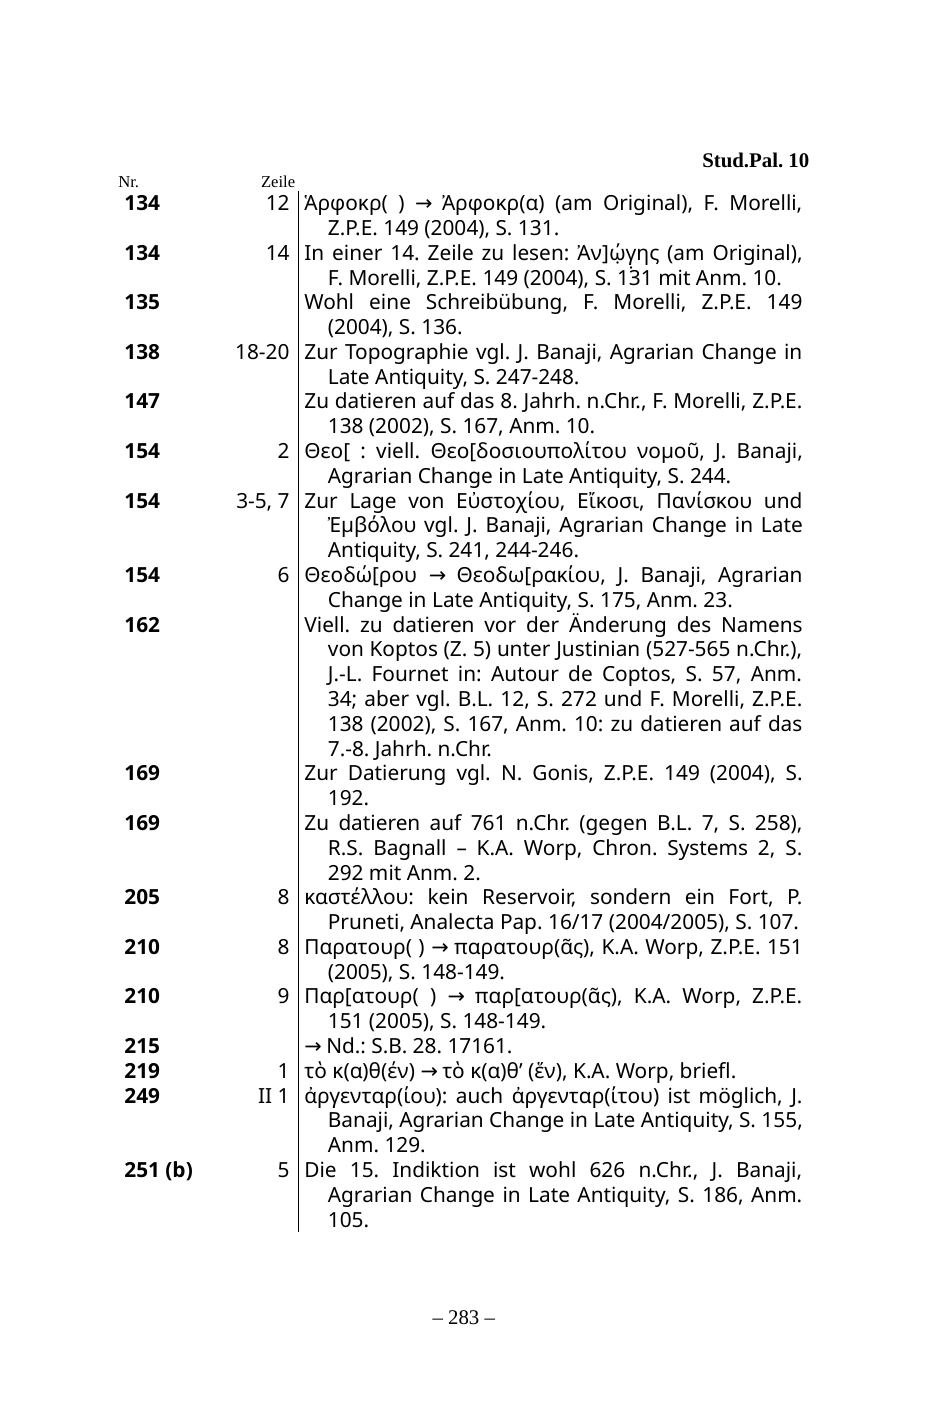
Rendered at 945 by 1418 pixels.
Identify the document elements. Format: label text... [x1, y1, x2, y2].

table_cell 18-20 [207, 340, 298, 389]
table_cell καστέλλου: kein Reservoir, sondern ein Fort, P. Pruneti, Analecta Pap. 16/17 (2004/2005), S. 107. [299, 885, 809, 934]
table_cell [207, 612, 298, 761]
table_cell 12 [207, 191, 298, 240]
table_cell 154 [118, 488, 207, 563]
table_cell 249 [118, 1083, 207, 1158]
table_cell 6 [207, 563, 298, 612]
table_cell 215 [118, 1034, 207, 1058]
table_cell 3-5, 7 [207, 488, 298, 563]
table_cell 5 [207, 1158, 298, 1232]
table_cell Zur Lage von Εὐστοχίου, Εἴκοσι, Πανίσκου und Ἐμβόλου vgl. J. Banaji, Agrarian Change in Late Antiquity, S. 241, 244-246. [299, 488, 809, 563]
table_cell ἀργενταρ(ίου): auch ἀργενταρ(ίτου) ist möglich, J. Banaji, Agrarian Change in Late Antiquity, S. 155, Anm. 129. [299, 1083, 809, 1158]
table_cell 154 [118, 563, 207, 612]
table_cell 1 [207, 1059, 298, 1083]
table_cell 210 [118, 984, 207, 1034]
table_cell 8 [207, 885, 298, 934]
table_cell 2 [207, 439, 298, 488]
table_cell Wohl eine Schreibübung, F. Morelli, Z.P.E. 149 (2004), S. 136. [299, 290, 809, 339]
table_cell Zur Datierung vgl. N. Gonis, Z.P.E. 149 (2004), S. 192. [299, 761, 809, 811]
table_cell τὸ κ(α)θ(έν) → τὸ κ(α)θ’ (ἕν), K.A. Worp, briefl. [299, 1059, 809, 1083]
table_cell Θεο[ : viell. Θεο[δοσιουπολίτου νομοῦ, J. Banaji, Agrarian Change in Late Antiquity, S. 244. [299, 439, 809, 488]
table_cell 134 [118, 240, 207, 290]
table_cell 162 [118, 612, 207, 761]
table_cell II 1 [207, 1083, 298, 1158]
table_cell Zur Topographie vgl. J. Banaji, Agrarian Change in Late Antiquity, S. 247-248. [299, 340, 809, 389]
table_cell Viell. zu datieren vor der Änderung des Namens von Koptos (Z. 5) unter Justinian (527-565 n.Chr.), J.-L. Fournet in: Autour de Coptos, S. 57, Anm. 34; aber vgl. B.L. 12, S. 272 und F. Morelli, Z.P.E. 138 (2002), S. 167, Anm. 10: zu datieren auf das 7.-8. Jahrh. n.Chr. [299, 612, 809, 761]
table_cell 14 [207, 240, 298, 290]
table_cell 147 [118, 389, 207, 439]
table_cell Zu datieren auf das 8. Jahrh. n.Chr., F. Morelli, Z.P.E. 138 (2002), S. 167, Anm. 10. [299, 389, 809, 439]
table_cell Παρ[ατουρ( ) → παρ[ατουρ(ᾶς), K.A. Worp, Z.P.E. 151 (2005), S. 148-149. [299, 984, 809, 1034]
table_cell 205 [118, 885, 207, 934]
table_cell 169 [118, 761, 207, 811]
table_cell Παρατουρ( ) → παρατουρ(ᾶς), K.A. Worp, Z.P.E. 151 (2005), S. 148-149. [299, 935, 809, 984]
table_cell [207, 389, 298, 439]
table_cell 154 [118, 439, 207, 488]
table_cell [207, 761, 298, 811]
table_cell 219 [118, 1059, 207, 1083]
table_cell [207, 811, 298, 885]
table_cell → Nd.: S.B. 28. 17161. [299, 1034, 809, 1058]
table_cell 8 [207, 935, 298, 984]
table_cell In einer 14. Zeile zu lesen: Ἀν]ώ̣γ̣ης (am Original), F. Morelli, Z.P.E. 149 (2004), S. 131 mit Anm. 10. [299, 240, 809, 290]
table_cell Zu datieren auf 761 n.Chr. (gegen B.L. 7, S. 258), R.S. Bagnall – K.A. Worp, Chron. Systems 2, S. 292 mit Anm. 2. [299, 811, 809, 885]
table_cell 251 (b) [118, 1158, 207, 1232]
table_cell 134 [118, 191, 207, 240]
table_cell [207, 290, 298, 339]
table_cell 210 [118, 935, 207, 984]
table_cell 135 [118, 290, 207, 339]
table_cell 138 [118, 340, 207, 389]
table_cell Die 15. Indiktion ist wohl 626 n.Chr., J. Banaji, Agrarian Change in Late Antiquity, S. 186, Anm. 105. [299, 1158, 809, 1232]
table_cell [207, 1034, 298, 1058]
table_cell 9 [207, 984, 298, 1034]
table_cell 169 [118, 811, 207, 885]
table_cell Ἁρφοκρ( ) → Ἀρφοκρ(α) (am Original), F. Morelli, Z.P.E. 149 (2004), S. 131. [299, 191, 809, 240]
table_cell Θεοδώ[ρου → Θεοδω[ρακίου, J. Banaji, Agrarian Change in Late Antiquity, S. 175, Anm. 23. [299, 563, 809, 612]
